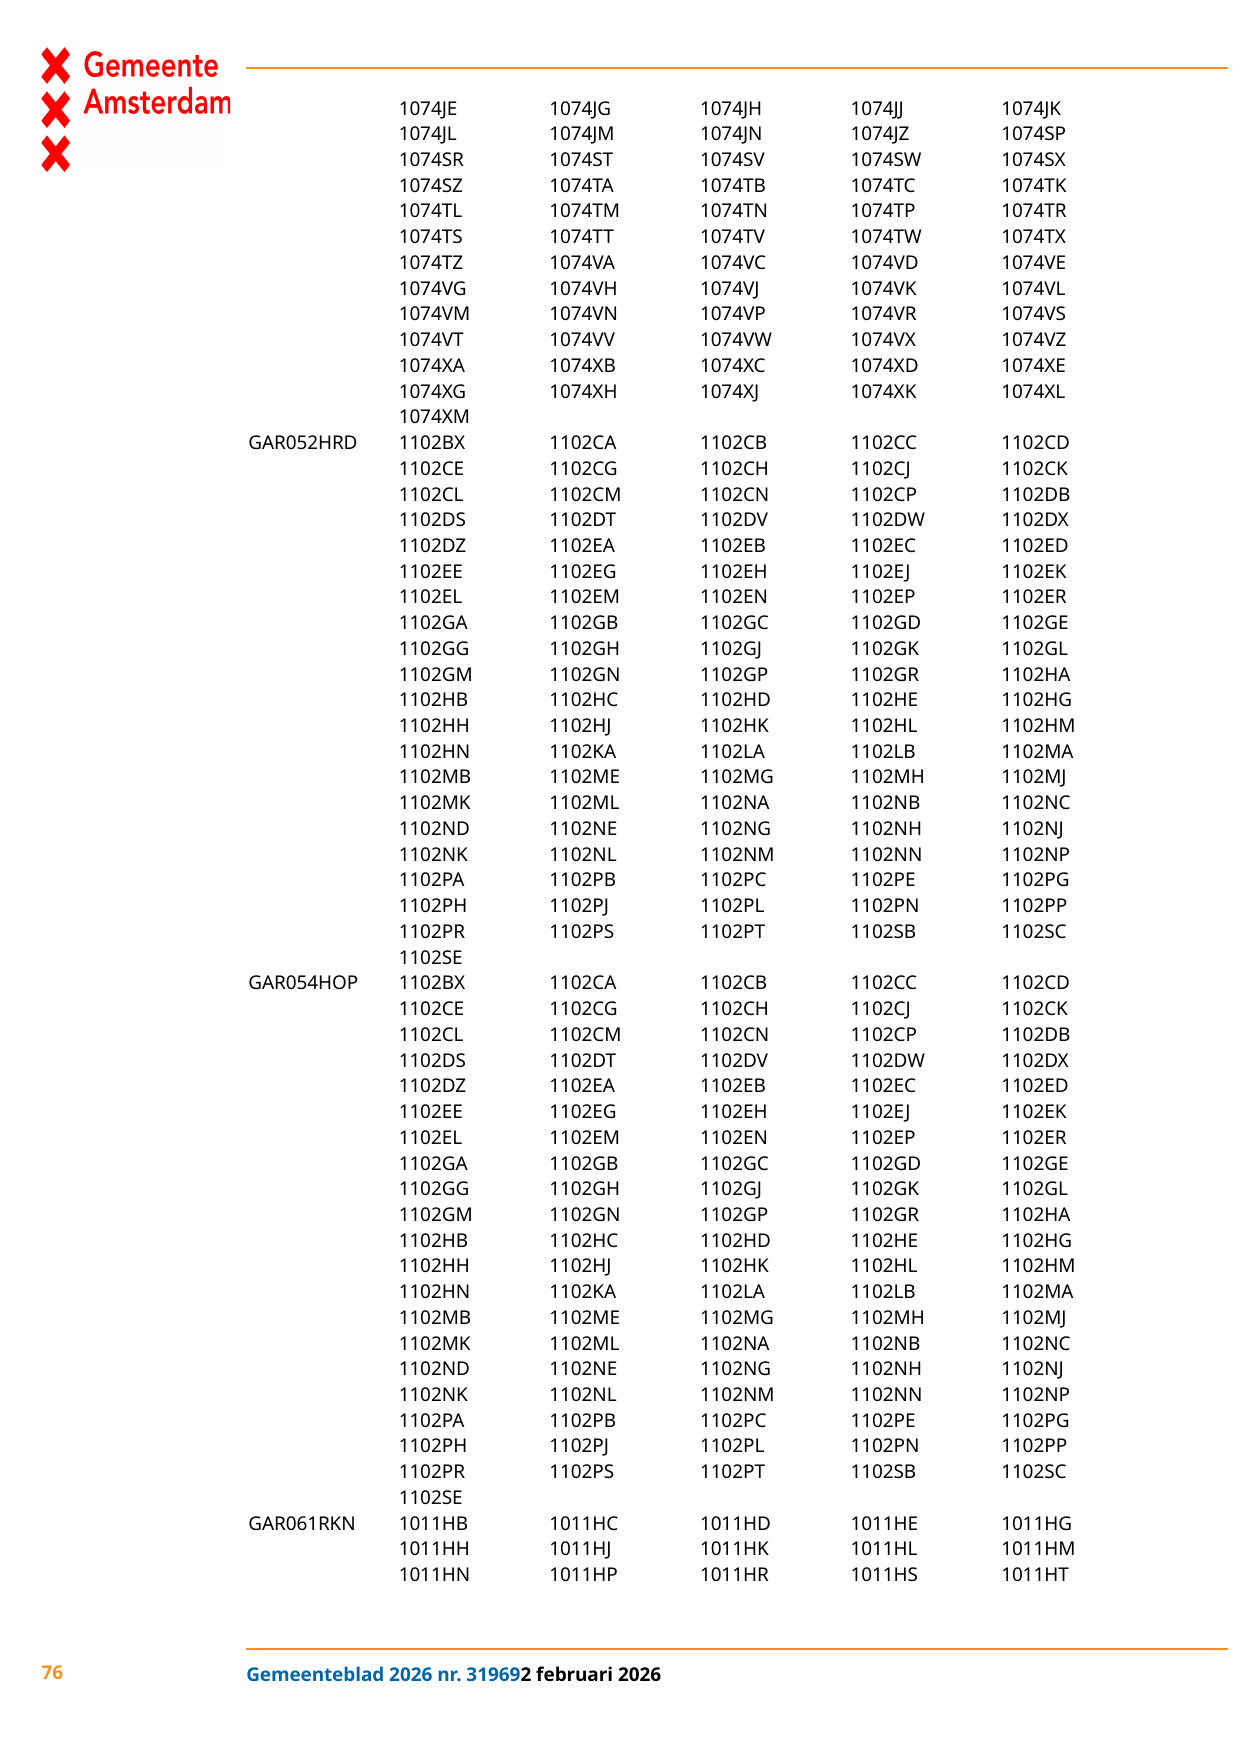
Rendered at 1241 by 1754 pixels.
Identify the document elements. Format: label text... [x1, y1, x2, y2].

table_cell 1102CH [700, 455, 850, 481]
table_cell 1102HE [850, 687, 1001, 712]
table_cell 1102DT [549, 1047, 700, 1072]
table_cell 1074TT [549, 224, 700, 249]
table_cell [700, 1484, 850, 1510]
table_cell [248, 1304, 398, 1330]
table_cell 1102GA [399, 609, 549, 635]
table_cell 1011HL [850, 1536, 1001, 1561]
table_cell 1102DX [1001, 506, 1152, 532]
table_cell 1074TC [850, 172, 1001, 198]
table_cell 1102CK [1001, 455, 1152, 481]
table_cell 1074XE [1001, 352, 1152, 378]
table_cell [549, 944, 700, 969]
table_cell 1011HC [549, 1510, 700, 1536]
table_cell 1102CM [549, 1021, 700, 1047]
table_cell 1102EE [399, 558, 549, 584]
table_cell [1001, 944, 1152, 969]
table_cell 1102GJ [700, 1175, 850, 1201]
table_cell 1102MH [850, 764, 1001, 789]
table_cell 1074JM [549, 121, 700, 146]
table_cell 1074VM [399, 301, 549, 326]
table_cell 1102EP [850, 1124, 1001, 1150]
table_cell 1102CH [700, 995, 850, 1021]
table_cell [248, 1459, 398, 1484]
table_cell 1102DW [850, 506, 1001, 532]
table_cell 1102MJ [1001, 1304, 1152, 1330]
table_cell [248, 687, 398, 712]
table_cell 1102GH [549, 1175, 700, 1201]
table_cell 1102HH [399, 712, 549, 738]
table_cell 1102PA [399, 1407, 549, 1433]
table_cell 1074JK [1001, 95, 1152, 121]
table_cell 1102ED [1001, 532, 1152, 558]
table_cell 1102NK [399, 841, 549, 867]
table_cell 1074VD [850, 249, 1001, 275]
table_cell 1074VW [700, 326, 850, 352]
table_cell 1102NC [1001, 1330, 1152, 1356]
table_cell 1102KA [549, 1278, 700, 1304]
table_cell 1102EL [399, 1124, 549, 1150]
table_cell 1074XD [850, 352, 1001, 378]
table_cell 1102PB [549, 867, 700, 892]
table_cell 1102DW [850, 1047, 1001, 1072]
table_cell 1102SE [399, 944, 549, 969]
table_cell [248, 121, 398, 146]
table_cell 1102NM [700, 1381, 850, 1407]
table_cell 1074XL [1001, 378, 1152, 403]
table_cell 1102PT [700, 918, 850, 944]
table_cell 1074SX [1001, 146, 1152, 172]
table_cell [248, 506, 398, 532]
table_cell 1102PC [700, 867, 850, 892]
table_cell 1011HH [399, 1536, 549, 1561]
table_cell 1102EH [700, 558, 850, 584]
table_cell 1102CG [549, 995, 700, 1021]
table_cell [248, 1356, 398, 1381]
table_cell 1074TN [700, 198, 850, 223]
table_cell 1074SZ [399, 172, 549, 198]
table_cell 1011HK [700, 1536, 850, 1561]
table_cell 1102PP [1001, 893, 1152, 918]
table_cell [248, 712, 398, 738]
table_cell 1102NK [399, 1381, 549, 1407]
table_cell [248, 584, 398, 609]
table_cell 1074VJ [700, 275, 850, 301]
table_cell 1074VZ [1001, 326, 1152, 352]
table_cell 1074TP [850, 198, 1001, 223]
table_cell 1074XH [549, 378, 700, 403]
table_cell 1102LA [700, 1278, 850, 1304]
table_cell 1074JN [700, 121, 850, 146]
table_cell [1001, 1484, 1152, 1510]
table_cell 1102PT [700, 1459, 850, 1484]
table_cell 1102NP [1001, 1381, 1152, 1407]
table_cell 1102GB [549, 609, 700, 635]
table_cell [850, 1484, 1001, 1510]
table_cell 1074VV [549, 326, 700, 352]
table_cell 1102ME [549, 1304, 700, 1330]
table_cell 1074XG [399, 378, 549, 403]
table_cell 1102MK [399, 1330, 549, 1356]
table_cell 1102EG [549, 558, 700, 584]
table_cell 1102GH [549, 635, 700, 661]
table_cell 1102HJ [549, 712, 700, 738]
table_cell 1074TS [399, 224, 549, 249]
table_cell 1102EN [700, 584, 850, 609]
table_cell 1074VL [1001, 275, 1152, 301]
table_cell [248, 352, 398, 378]
table_cell 1074TX [1001, 224, 1152, 249]
table_cell 1102GB [549, 1150, 700, 1175]
table_cell 1102NN [850, 841, 1001, 867]
table_cell 1102HL [850, 712, 1001, 738]
table_cell [248, 1536, 398, 1561]
table_cell 1011HJ [549, 1536, 700, 1561]
table_cell 1102PL [700, 893, 850, 918]
table_cell 1074VS [1001, 301, 1152, 326]
table_cell 1102NN [850, 1381, 1001, 1407]
table_cell [248, 609, 398, 635]
table_cell [549, 404, 700, 429]
table_cell 1011HE [850, 1510, 1001, 1536]
table_cell 1074VN [549, 301, 700, 326]
table_cell 1102EM [549, 1124, 700, 1150]
table_cell 1102PN [850, 1433, 1001, 1458]
table_cell 1102HM [1001, 712, 1152, 738]
table_cell 1102NC [1001, 790, 1152, 815]
table_cell 1102DS [399, 1047, 549, 1072]
table_cell 1102ME [549, 764, 700, 789]
table_cell [248, 815, 398, 841]
table_cell 1102EJ [850, 1098, 1001, 1124]
table_cell 1074XM [399, 404, 549, 429]
table_cell 1102PG [1001, 867, 1152, 892]
table_cell 1102GR [850, 1201, 1001, 1227]
table_cell 1074JJ [850, 95, 1001, 121]
table_cell 1074TV [700, 224, 850, 249]
table_cell 1102HB [399, 687, 549, 712]
table_cell 1102GD [850, 609, 1001, 635]
table_cell 1102EG [549, 1098, 700, 1124]
table_cell 1074VT [399, 326, 549, 352]
table_cell [248, 404, 398, 429]
table_cell 1102CA [549, 970, 700, 995]
table_cell [248, 326, 398, 352]
table_cell [248, 95, 398, 121]
table_cell 1074VE [1001, 249, 1152, 275]
table_cell 1102EK [1001, 558, 1152, 584]
table_cell [248, 1175, 398, 1201]
table_cell 1102DB [1001, 481, 1152, 506]
table_cell [549, 1484, 700, 1510]
table_cell [248, 1073, 398, 1098]
table_cell 1074TM [549, 198, 700, 223]
table_cell 1102CG [549, 455, 700, 481]
table_cell 1011HG [1001, 1510, 1152, 1536]
table_cell 1102PL [700, 1433, 850, 1458]
table_cell 1102CP [850, 481, 1001, 506]
table_cell GAR054HOP [248, 970, 398, 995]
table_cell 1074VK [850, 275, 1001, 301]
table_cell 1074VG [399, 275, 549, 301]
table_cell 1102PS [549, 918, 700, 944]
table_cell 1102GL [1001, 1175, 1152, 1201]
table_cell 1102NA [700, 1330, 850, 1356]
table_cell 1102EC [850, 1073, 1001, 1098]
table_cell 1074VA [549, 249, 700, 275]
table_cell 1074VR [850, 301, 1001, 326]
table_cell 1102NL [549, 1381, 700, 1407]
table_cell 1102NG [700, 1356, 850, 1381]
table_cell [248, 481, 398, 506]
table_cell 1074SP [1001, 121, 1152, 146]
table_cell 1102NE [549, 1356, 700, 1381]
table_cell 1102ML [549, 1330, 700, 1356]
table_cell 1102CA [549, 429, 700, 455]
table_cell 1102MJ [1001, 764, 1152, 789]
table_cell 1102PG [1001, 1407, 1152, 1433]
table_cell [248, 661, 398, 687]
table_cell [248, 249, 398, 275]
table_cell 1102EA [549, 532, 700, 558]
table_cell 1102MB [399, 764, 549, 789]
table_cell 1102EP [850, 584, 1001, 609]
table_cell 1102PH [399, 1433, 549, 1458]
table_cell 1074VC [700, 249, 850, 275]
table_cell 1102PA [399, 867, 549, 892]
table_cell 1102CD [1001, 970, 1152, 995]
table_cell 1102NH [850, 815, 1001, 841]
table_cell 1074TA [549, 172, 700, 198]
table_cell 1102NA [700, 790, 850, 815]
table_cell 1074TZ [399, 249, 549, 275]
table_cell 1102PJ [549, 1433, 700, 1458]
table_cell [248, 764, 398, 789]
table_cell GAR052HRD [248, 429, 398, 455]
table_cell [248, 1201, 398, 1227]
table_cell 1102EC [850, 532, 1001, 558]
table_cell 1102CJ [850, 455, 1001, 481]
table_cell 1074XA [399, 352, 549, 378]
table_cell 1102ND [399, 1356, 549, 1381]
table_cell 1102LB [850, 738, 1001, 764]
table_cell 1102DV [700, 1047, 850, 1072]
table_cell 1102HN [399, 738, 549, 764]
table_cell 1102CM [549, 481, 700, 506]
table_cell [248, 224, 398, 249]
table_cell 1102EH [700, 1098, 850, 1124]
table_cell 1102DB [1001, 1021, 1152, 1047]
table_cell 1102MA [1001, 1278, 1152, 1304]
table_cell 1102CP [850, 1021, 1001, 1047]
table_cell GAR061RKN [248, 1510, 398, 1536]
table_cell [248, 275, 398, 301]
table_cell 1102MG [700, 764, 850, 789]
table_cell 1102HE [850, 1227, 1001, 1253]
table_cell 1011HS [850, 1561, 1001, 1587]
table_cell [248, 790, 398, 815]
table_cell 1102MA [1001, 738, 1152, 764]
table_cell 1102GL [1001, 635, 1152, 661]
table_cell 1102DZ [399, 1073, 549, 1098]
table_cell [248, 1021, 398, 1047]
table_cell 1074XC [700, 352, 850, 378]
table_cell 1102EK [1001, 1098, 1152, 1124]
table_cell 1102NG [700, 815, 850, 841]
table_cell 1102LA [700, 738, 850, 764]
table_cell 1102LB [850, 1278, 1001, 1304]
table_cell 1102CD [1001, 429, 1152, 455]
table_cell 1074XB [549, 352, 700, 378]
table_cell 1102PJ [549, 893, 700, 918]
table_cell 1102HC [549, 687, 700, 712]
table_cell 1102ED [1001, 1073, 1152, 1098]
table_cell 1102EJ [850, 558, 1001, 584]
table_cell 1011HR [700, 1561, 850, 1587]
table_cell [248, 146, 398, 172]
table_cell [248, 738, 398, 764]
table_cell 1074TK [1001, 172, 1152, 198]
table_cell 1102HD [700, 687, 850, 712]
table_cell 1102CJ [850, 995, 1001, 1021]
table_cell 1102SC [1001, 918, 1152, 944]
table_cell 1074JH [700, 95, 850, 121]
table_cell 1102GK [850, 1175, 1001, 1201]
table_cell 1074VP [700, 301, 850, 326]
table_cell [700, 404, 850, 429]
table_cell 1102MB [399, 1304, 549, 1330]
table_cell 1102SC [1001, 1459, 1152, 1484]
table_cell 1102HL [850, 1253, 1001, 1278]
table_cell 1102DV [700, 506, 850, 532]
table_cell 1102HK [700, 712, 850, 738]
table_cell 1102GM [399, 661, 549, 687]
table_cell [248, 918, 398, 944]
table_cell 1102BX [399, 429, 549, 455]
table_cell 1102BX [399, 970, 549, 995]
table_cell 1102GM [399, 1201, 549, 1227]
table_cell 1102EM [549, 584, 700, 609]
table_cell 1102CC [850, 429, 1001, 455]
table_cell [700, 944, 850, 969]
table_cell 1102DS [399, 506, 549, 532]
table_cell 1102CB [700, 429, 850, 455]
table_cell 1102EE [399, 1098, 549, 1124]
table_cell 1074JG [549, 95, 700, 121]
table_cell 1102EB [700, 1073, 850, 1098]
table_cell 1102GA [399, 1150, 549, 1175]
table_cell 1102NJ [1001, 815, 1152, 841]
table_cell [248, 995, 398, 1021]
table_cell [248, 1330, 398, 1356]
table_cell 1011HP [549, 1561, 700, 1587]
table_cell 1102MK [399, 790, 549, 815]
table_cell 1102EB [700, 532, 850, 558]
table_cell 1102GJ [700, 635, 850, 661]
table_cell [248, 893, 398, 918]
table_cell [248, 1098, 398, 1124]
table_cell 1102GP [700, 1201, 850, 1227]
table_cell 1102PE [850, 867, 1001, 892]
table_cell 1102GK [850, 635, 1001, 661]
table_cell 1102NB [850, 1330, 1001, 1356]
table_cell 1102PN [850, 893, 1001, 918]
table_cell 1102HN [399, 1278, 549, 1304]
table_cell 1102ER [1001, 1124, 1152, 1150]
table_cell [248, 301, 398, 326]
table_cell [1001, 404, 1152, 429]
table_cell [248, 1150, 398, 1175]
table_cell 1102GG [399, 635, 549, 661]
table_cell 1074SW [850, 146, 1001, 172]
table_cell 1102ML [549, 790, 700, 815]
table_cell [248, 1407, 398, 1433]
table_cell 1102NL [549, 841, 700, 867]
table_cell 1102PE [850, 1407, 1001, 1433]
table_cell 1102PS [549, 1459, 700, 1484]
table_cell 1011HT [1001, 1561, 1152, 1587]
table_cell [248, 1484, 398, 1510]
table_cell 1011HB [399, 1510, 549, 1536]
table_cell [248, 558, 398, 584]
table_cell 1102HA [1001, 1201, 1152, 1227]
table_cell 1102HG [1001, 687, 1152, 712]
table_cell 1102EA [549, 1073, 700, 1098]
table_cell 1102GD [850, 1150, 1001, 1175]
table_cell 1102HG [1001, 1227, 1152, 1253]
table_cell 1074JL [399, 121, 549, 146]
table_cell [248, 172, 398, 198]
table_cell [248, 378, 398, 403]
table_cell 1102PP [1001, 1433, 1152, 1458]
table_cell 1102NP [1001, 841, 1152, 867]
table_cell 1074TB [700, 172, 850, 198]
table_cell [248, 944, 398, 969]
table_cell 1102EL [399, 584, 549, 609]
table_cell 1102HA [1001, 661, 1152, 687]
table_cell 1102HB [399, 1227, 549, 1253]
table_cell 1102NM [700, 841, 850, 867]
table_cell 1102EN [700, 1124, 850, 1150]
table_cell 1074XK [850, 378, 1001, 403]
table_cell 1102GN [549, 1201, 700, 1227]
table_cell 1102DX [1001, 1047, 1152, 1072]
table_cell 1102CE [399, 455, 549, 481]
table_cell 1102CN [700, 1021, 850, 1047]
table_cell [248, 1278, 398, 1304]
table_cell 1102GE [1001, 1150, 1152, 1175]
table_cell 1102CE [399, 995, 549, 1021]
table_cell 1074TL [399, 198, 549, 223]
table_cell 1102CC [850, 970, 1001, 995]
table_cell 1102MH [850, 1304, 1001, 1330]
table_cell 1102ND [399, 815, 549, 841]
table_cell 1074TW [850, 224, 1001, 249]
table_cell 1102CK [1001, 995, 1152, 1021]
table_cell 1011HN [399, 1561, 549, 1587]
table_cell 1074JZ [850, 121, 1001, 146]
table_cell 1102PC [700, 1407, 850, 1433]
table_cell 1102GN [549, 661, 700, 687]
table_cell [850, 944, 1001, 969]
table_cell [248, 1381, 398, 1407]
table_cell 1102GC [700, 1150, 850, 1175]
table_cell [248, 841, 398, 867]
table_cell [248, 1433, 398, 1458]
table_cell 1102CB [700, 970, 850, 995]
table_cell 1102GG [399, 1175, 549, 1201]
table_cell 1102HJ [549, 1253, 700, 1278]
table_cell 1102GC [700, 609, 850, 635]
table_cell 1102HM [1001, 1253, 1152, 1278]
table_cell [850, 404, 1001, 429]
table_cell 1102NJ [1001, 1356, 1152, 1381]
table_cell 1102SB [850, 918, 1001, 944]
table_cell 1102NB [850, 790, 1001, 815]
table_cell 1102HK [700, 1253, 850, 1278]
table_cell 1074SV [700, 146, 850, 172]
table_cell 1011HD [700, 1510, 850, 1536]
table_cell [248, 1227, 398, 1253]
table_cell 1074VX [850, 326, 1001, 352]
picture [41, 47, 231, 172]
table_cell 1102GP [700, 661, 850, 687]
table_cell 1102CL [399, 481, 549, 506]
table_cell 1074JE [399, 95, 549, 121]
table_cell 1102HH [399, 1253, 549, 1278]
table_cell 1102PB [549, 1407, 700, 1433]
table_cell 1074SR [399, 146, 549, 172]
table_cell 1102CL [399, 1021, 549, 1047]
table_cell 1102GR [850, 661, 1001, 687]
table_cell 1102NE [549, 815, 700, 841]
table_cell 1011HM [1001, 1536, 1152, 1561]
table_cell 1102MG [700, 1304, 850, 1330]
table_cell 1074TR [1001, 198, 1152, 223]
table_cell 1102DT [549, 506, 700, 532]
table_cell 1102PR [399, 1459, 549, 1484]
table_cell 1102DZ [399, 532, 549, 558]
table_cell [248, 1047, 398, 1072]
table_cell 1102HC [549, 1227, 700, 1253]
table_cell [248, 198, 398, 223]
table_cell [248, 867, 398, 892]
table_cell 1102NH [850, 1356, 1001, 1381]
table_cell 1074XJ [700, 378, 850, 403]
table_cell 1102PR [399, 918, 549, 944]
table_cell [248, 635, 398, 661]
table_cell 1074ST [549, 146, 700, 172]
table_cell 1102KA [549, 738, 700, 764]
table_cell [248, 455, 398, 481]
table_cell 1102GE [1001, 609, 1152, 635]
table_cell 1102SE [399, 1484, 549, 1510]
table_cell 1102CN [700, 481, 850, 506]
table_cell [248, 532, 398, 558]
table_cell [248, 1253, 398, 1278]
table_cell 1102PH [399, 893, 549, 918]
table_cell [248, 1561, 398, 1587]
table_cell 1102ER [1001, 584, 1152, 609]
table_cell 1102SB [850, 1459, 1001, 1484]
table_cell 1074VH [549, 275, 700, 301]
table_cell 1102HD [700, 1227, 850, 1253]
table_cell [248, 1124, 398, 1150]
